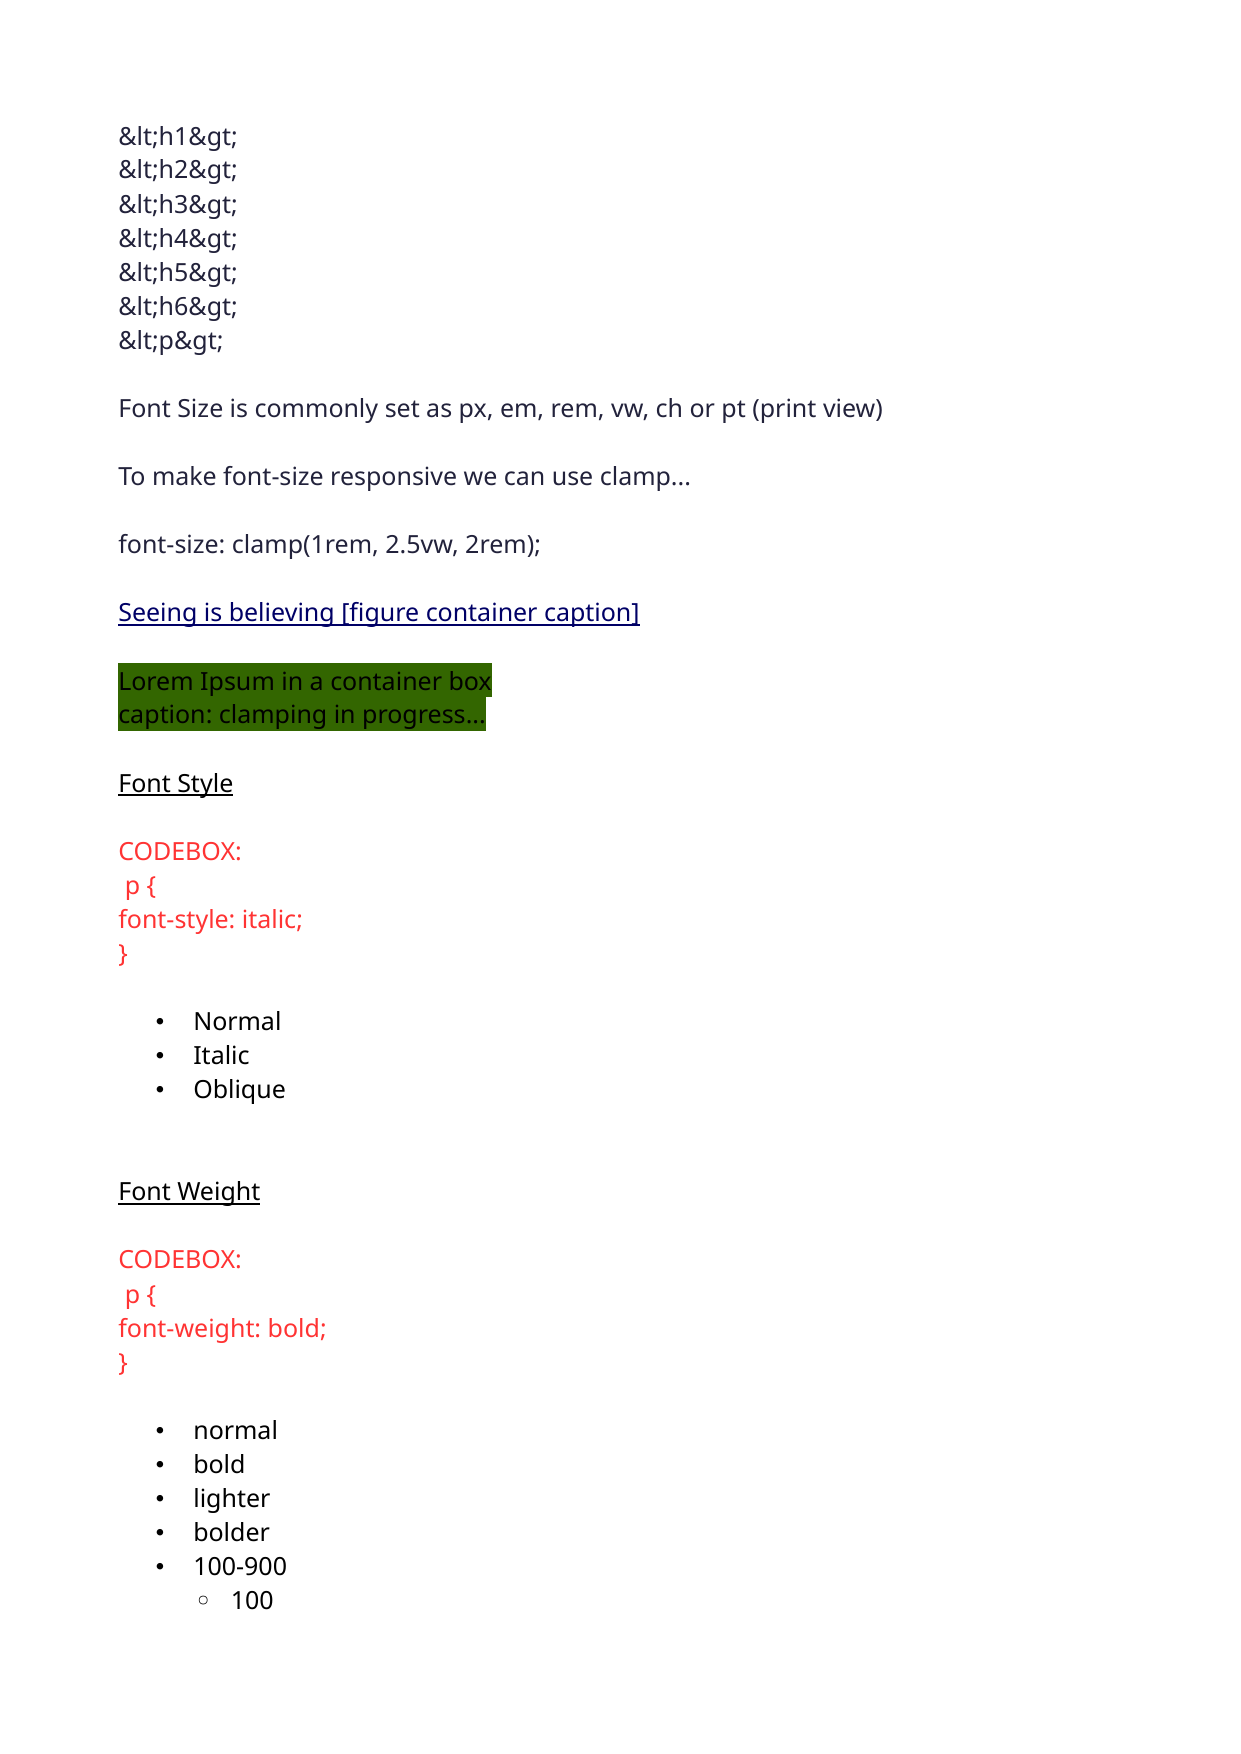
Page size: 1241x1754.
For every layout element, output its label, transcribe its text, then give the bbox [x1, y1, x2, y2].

text caption: clamping in progress... [118, 697, 1122, 731]
text } [118, 936, 1122, 970]
text &lt;h3&gt; [118, 186, 1122, 220]
text font-style: italic; [118, 902, 1122, 936]
list normal [156, 1412, 1122, 1447]
text &lt;h5&gt; [118, 254, 1122, 288]
text &lt;h4&gt; [118, 220, 1122, 254]
text Font Weight [118, 1174, 1122, 1208]
text Lorem Ipsum in a container box [118, 663, 1122, 697]
list bold [156, 1447, 1122, 1481]
text } [118, 1344, 1122, 1378]
text p { [118, 1276, 1122, 1310]
list Italic [156, 1038, 1122, 1072]
text &lt;h1&gt; [118, 118, 1122, 152]
text &lt;h2&gt; [118, 152, 1122, 186]
text font-size: clamp(1rem, 2.5vw, 2rem); [118, 527, 1122, 561]
text To make font-size responsive we can use clamp... [118, 459, 1122, 493]
list 100-900 [156, 1549, 1122, 1583]
list Normal [156, 1004, 1122, 1038]
text Font Style [118, 765, 1122, 799]
text font-weight: bold; [118, 1310, 1122, 1344]
list Oblique [156, 1072, 1122, 1106]
list lighter [156, 1481, 1122, 1515]
list 100 [193, 1583, 1122, 1617]
list bolder [156, 1515, 1122, 1549]
text CODEBOX: [118, 833, 1122, 867]
text Seeing is believing [figure container caption] [118, 595, 1122, 629]
text CODEBOX: [118, 1242, 1122, 1276]
text Font Size is commonly set as px, em, rem, vw, ch or pt (print view) [118, 391, 1122, 425]
text p { [118, 867, 1122, 902]
text &lt;p&gt; [118, 322, 1122, 357]
text &lt;h6&gt; [118, 288, 1122, 322]
